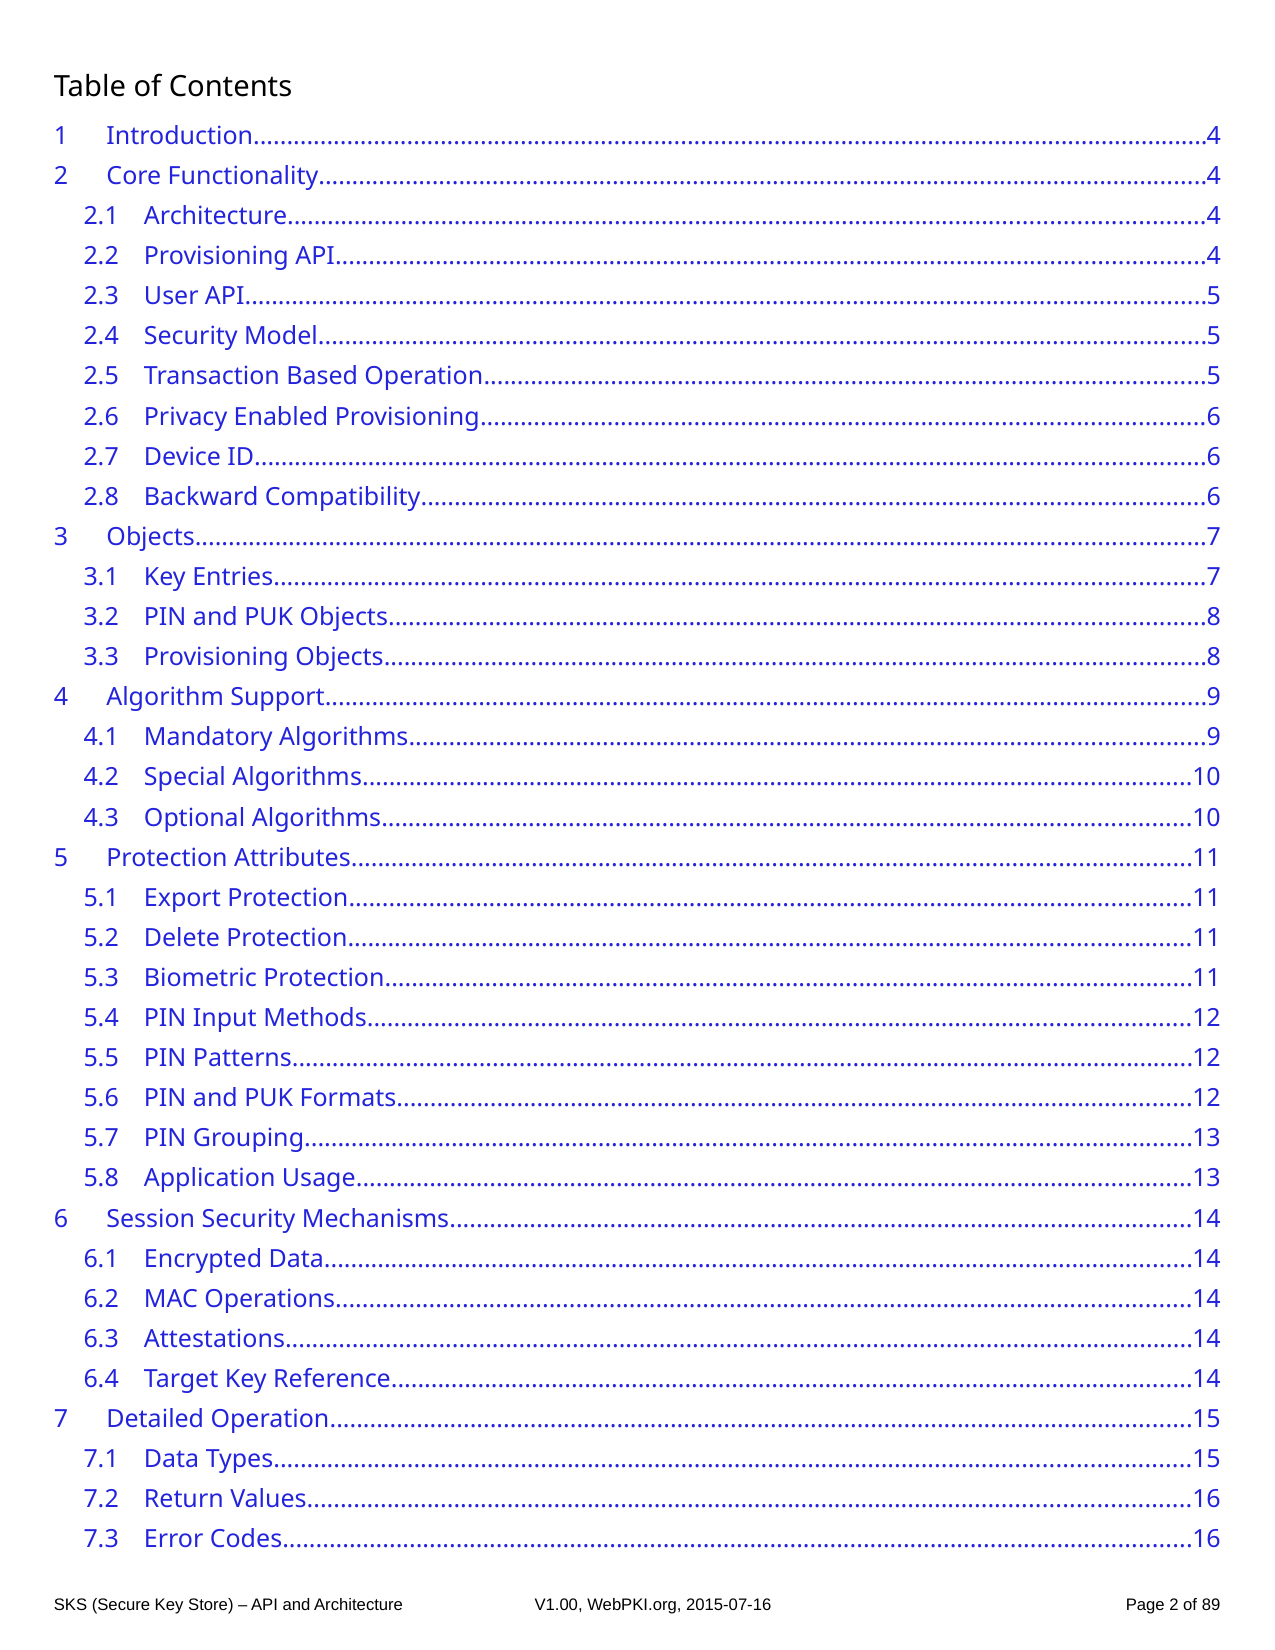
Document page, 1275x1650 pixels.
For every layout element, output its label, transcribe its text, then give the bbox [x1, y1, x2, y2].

text 4.2 Special Algorithms 10 [83, 759, 1221, 793]
text 5.2 Delete Protection 11 [83, 919, 1221, 953]
text 7.1 Data Types 15 [83, 1441, 1221, 1475]
subtitle 3 Objects 7 [54, 518, 1221, 552]
text 5.5 PIN Patterns 12 [83, 1040, 1221, 1074]
text 2.8 Backward Compatibility 6 [83, 478, 1221, 512]
text 5.6 PIN and PUK Formats 12 [83, 1080, 1221, 1114]
text 3.1 Key Entries 7 [83, 558, 1221, 593]
text 6.1 Encrypted Data 14 [83, 1240, 1221, 1274]
text 4.3 Optional Algorithms 10 [83, 799, 1221, 833]
subtitle 4 Algorithm Support 9 [54, 679, 1221, 713]
text 2.7 Device ID 6 [83, 438, 1221, 472]
text 3.3 Provisioning Objects 8 [83, 639, 1221, 673]
text 7.3 Error Codes 16 [83, 1521, 1221, 1555]
text 2.4 Security Model 5 [83, 318, 1221, 352]
text 4.1 Mandatory Algorithms 9 [83, 719, 1221, 753]
text 5.7 PIN Grouping 13 [83, 1120, 1221, 1154]
subtitle 5 Protection Attributes 11 [54, 839, 1221, 873]
text 6.2 MAC Operations 14 [83, 1280, 1221, 1314]
text 3.2 PIN and PUK Objects 8 [83, 599, 1221, 633]
text 2.1 Architecture 4 [83, 198, 1221, 232]
subtitle 1 Introduction 4 [54, 117, 1221, 151]
subtitle Table of Contents [54, 66, 1221, 105]
text 2.2 Provisioning API 4 [83, 238, 1221, 272]
text 5.3 Biometric Protection 11 [83, 959, 1221, 994]
text 5.8 Application Usage 13 [83, 1160, 1221, 1194]
text 7.2 Return Values 16 [83, 1481, 1221, 1515]
subtitle 7 Detailed Operation 15 [54, 1401, 1221, 1435]
text 2.3 User API 5 [83, 278, 1221, 312]
subtitle 2 Core Functionality 4 [54, 157, 1221, 192]
text 6.3 Attestations 14 [83, 1321, 1221, 1354]
text 5.1 Export Protection 11 [83, 879, 1221, 913]
text 6.4 Target Key Reference 14 [83, 1361, 1221, 1395]
text 2.5 Transaction Based Operation 5 [83, 358, 1221, 392]
text 2.6 Privacy Enabled Provisioning 6 [83, 398, 1221, 432]
subtitle 6 Session Security Mechanisms 14 [54, 1200, 1221, 1234]
text 5.4 PIN Input Methods 12 [83, 1000, 1221, 1034]
